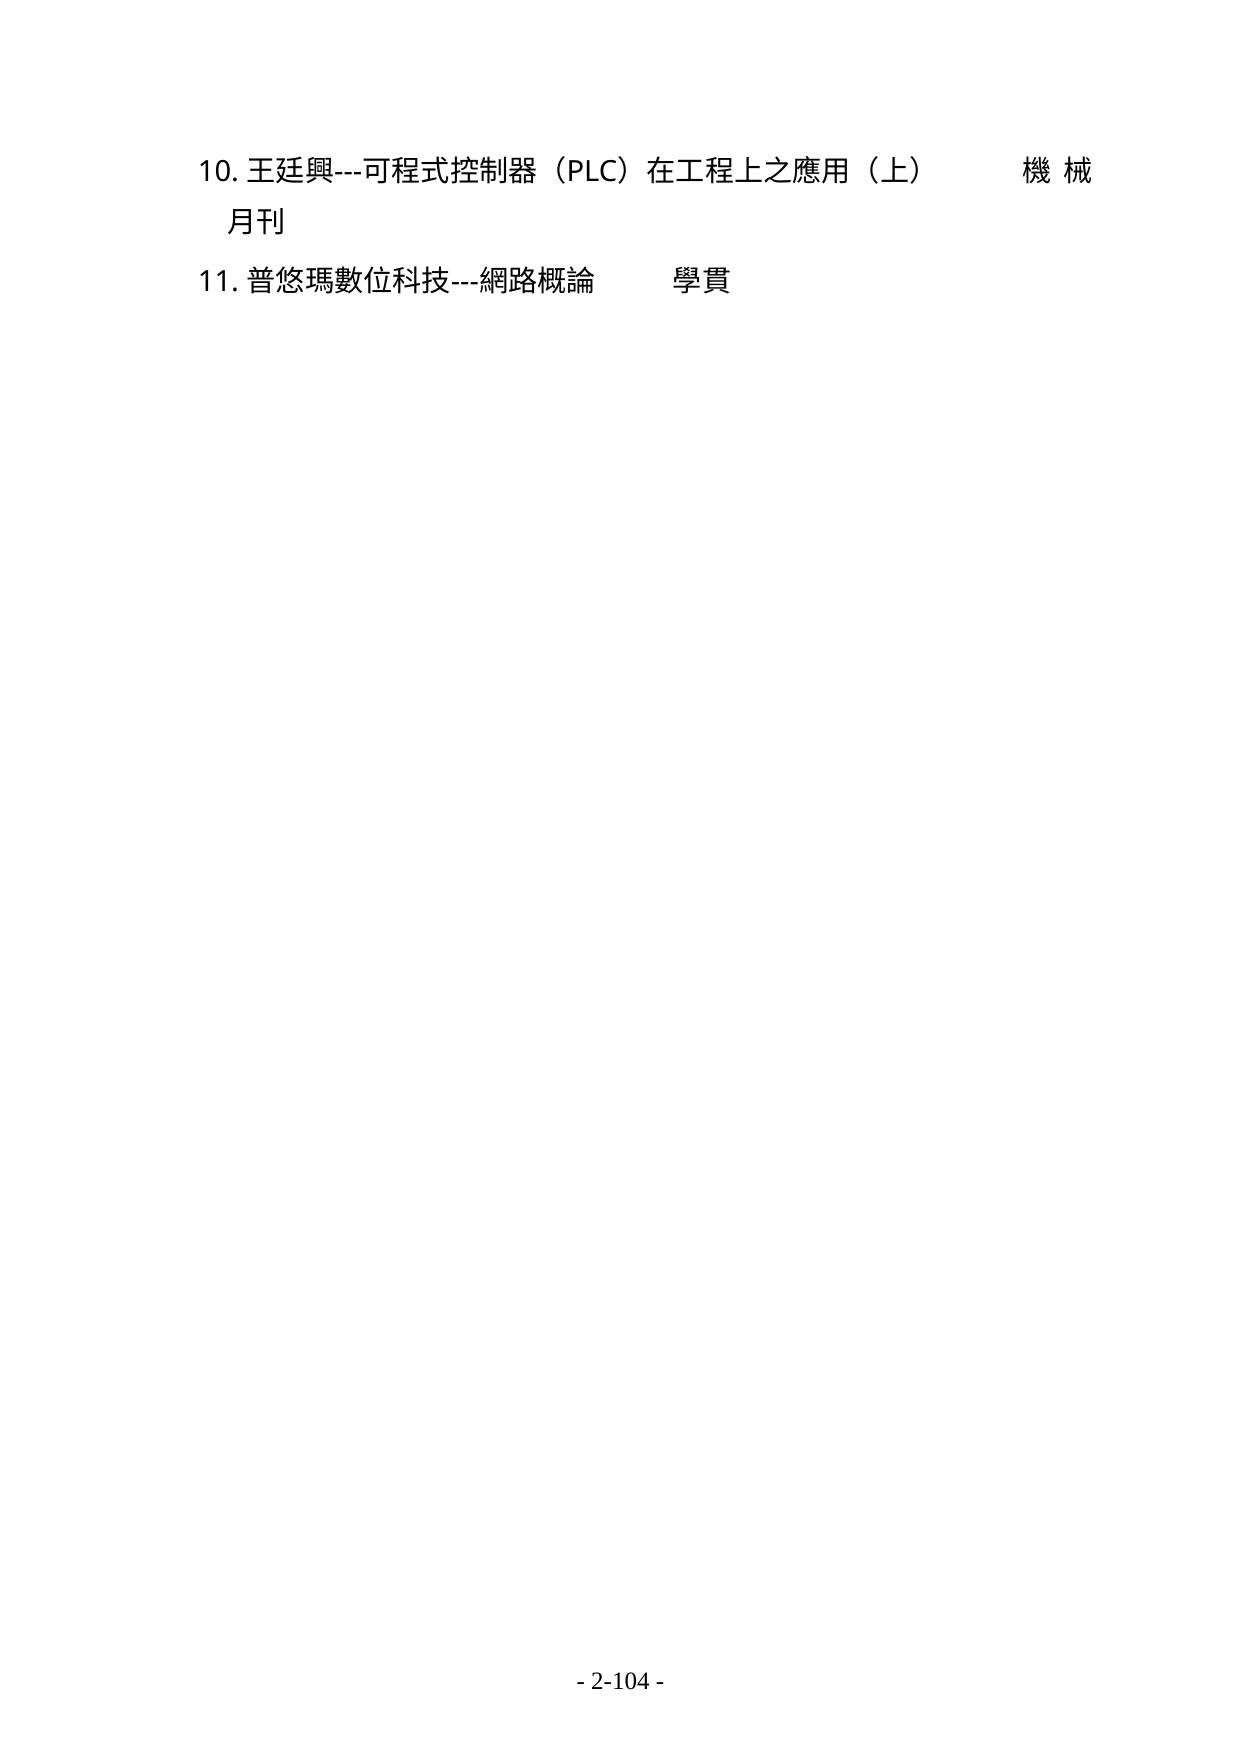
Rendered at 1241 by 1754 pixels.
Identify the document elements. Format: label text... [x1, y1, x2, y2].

text 11. 普悠瑪數位科技---網路概論 學貫 [198, 258, 1092, 300]
text 10. 王廷興---可程式控制器（PLC）在工程上之應用（上） 機械月刊 [198, 148, 1092, 241]
